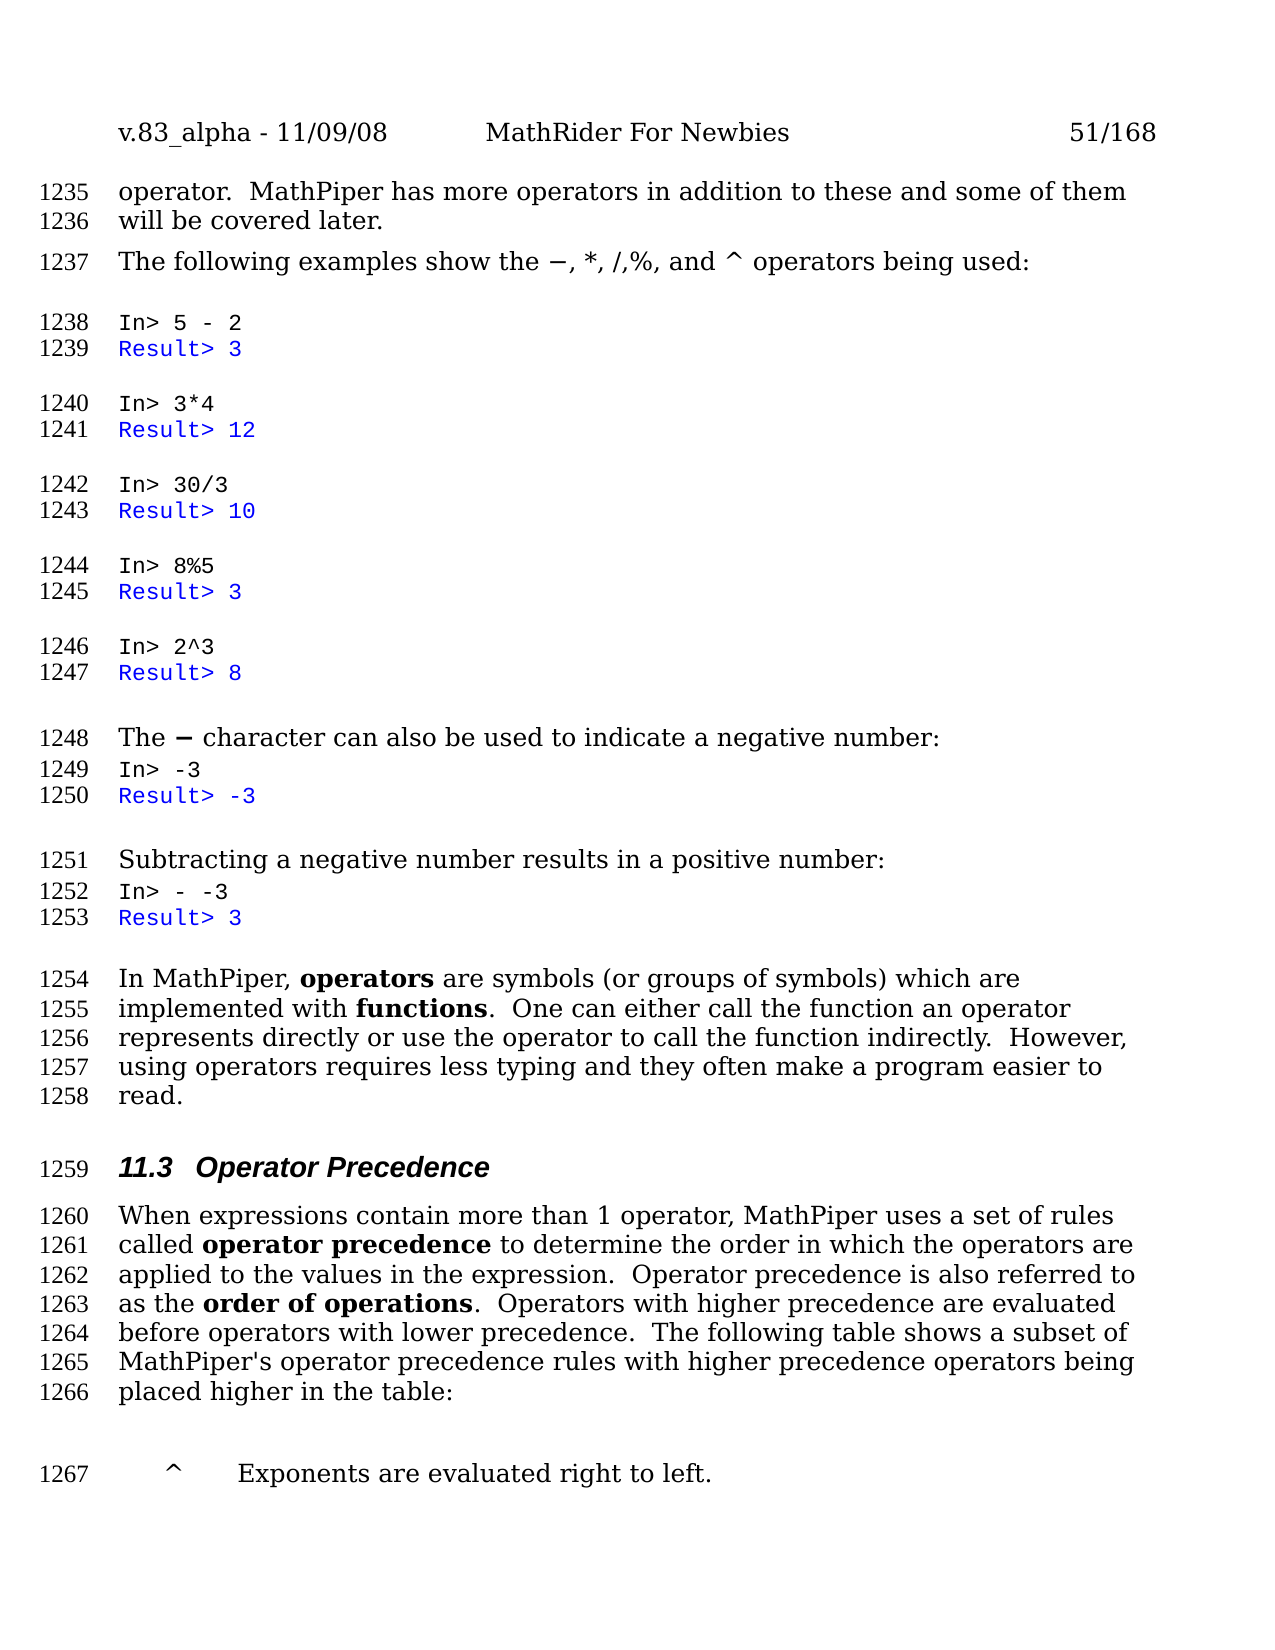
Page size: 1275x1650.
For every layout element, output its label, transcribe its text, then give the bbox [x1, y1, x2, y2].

text In> 3*4 [118, 393, 1157, 418]
text Result> -3 [118, 784, 1157, 810]
text Result> 3 [118, 906, 1157, 932]
text In> 2^3 [118, 636, 1157, 662]
text Result> 8 [118, 662, 1157, 688]
text In MathPiper, operators are symbols (or groups of symbols) which are implemented with functions. One can either call the function an operator represents directly or use the operator to call the function indirectly. However, using operators requires less typing and they often make a program easier to read. [118, 964, 1157, 1111]
text In> - -3 [118, 881, 1157, 906]
text operator. MathPiper has more operators in addition to these and some of them will be covered later. [118, 177, 1157, 235]
text When expressions contain more than 1 operator, MathPiper uses a set of rules called operator precedence to determine the order in which the operators are applied to the values in the expression. Operator precedence is also referred to as the order of operations. Operators with higher precedence are evaluated before operators with lower precedence. The following table shows a subset of MathPiper's operator precedence rules with higher precedence operators being placed higher in the table: [118, 1201, 1157, 1406]
text Result> 10 [118, 499, 1157, 526]
text Result> 3 [118, 337, 1157, 363]
text In> 30/3 [118, 474, 1157, 499]
text In> 8%5 [118, 555, 1157, 581]
text ^ Exponents are evaluated right to left. [163, 1459, 1157, 1488]
text Result> 12 [118, 418, 1157, 444]
text In> -3 [118, 758, 1157, 784]
text The − character can also be used to indicate a negative number: [118, 723, 1157, 752]
text Subtracting a negative number results in a positive number: [118, 845, 1157, 874]
text The following examples show the −, *, /,%, and ^ operators being used: [118, 247, 1157, 276]
text Result> 3 [118, 581, 1157, 607]
subtitle Operator Precedence [118, 1150, 1157, 1183]
text In> 5 - 2 [118, 312, 1157, 337]
